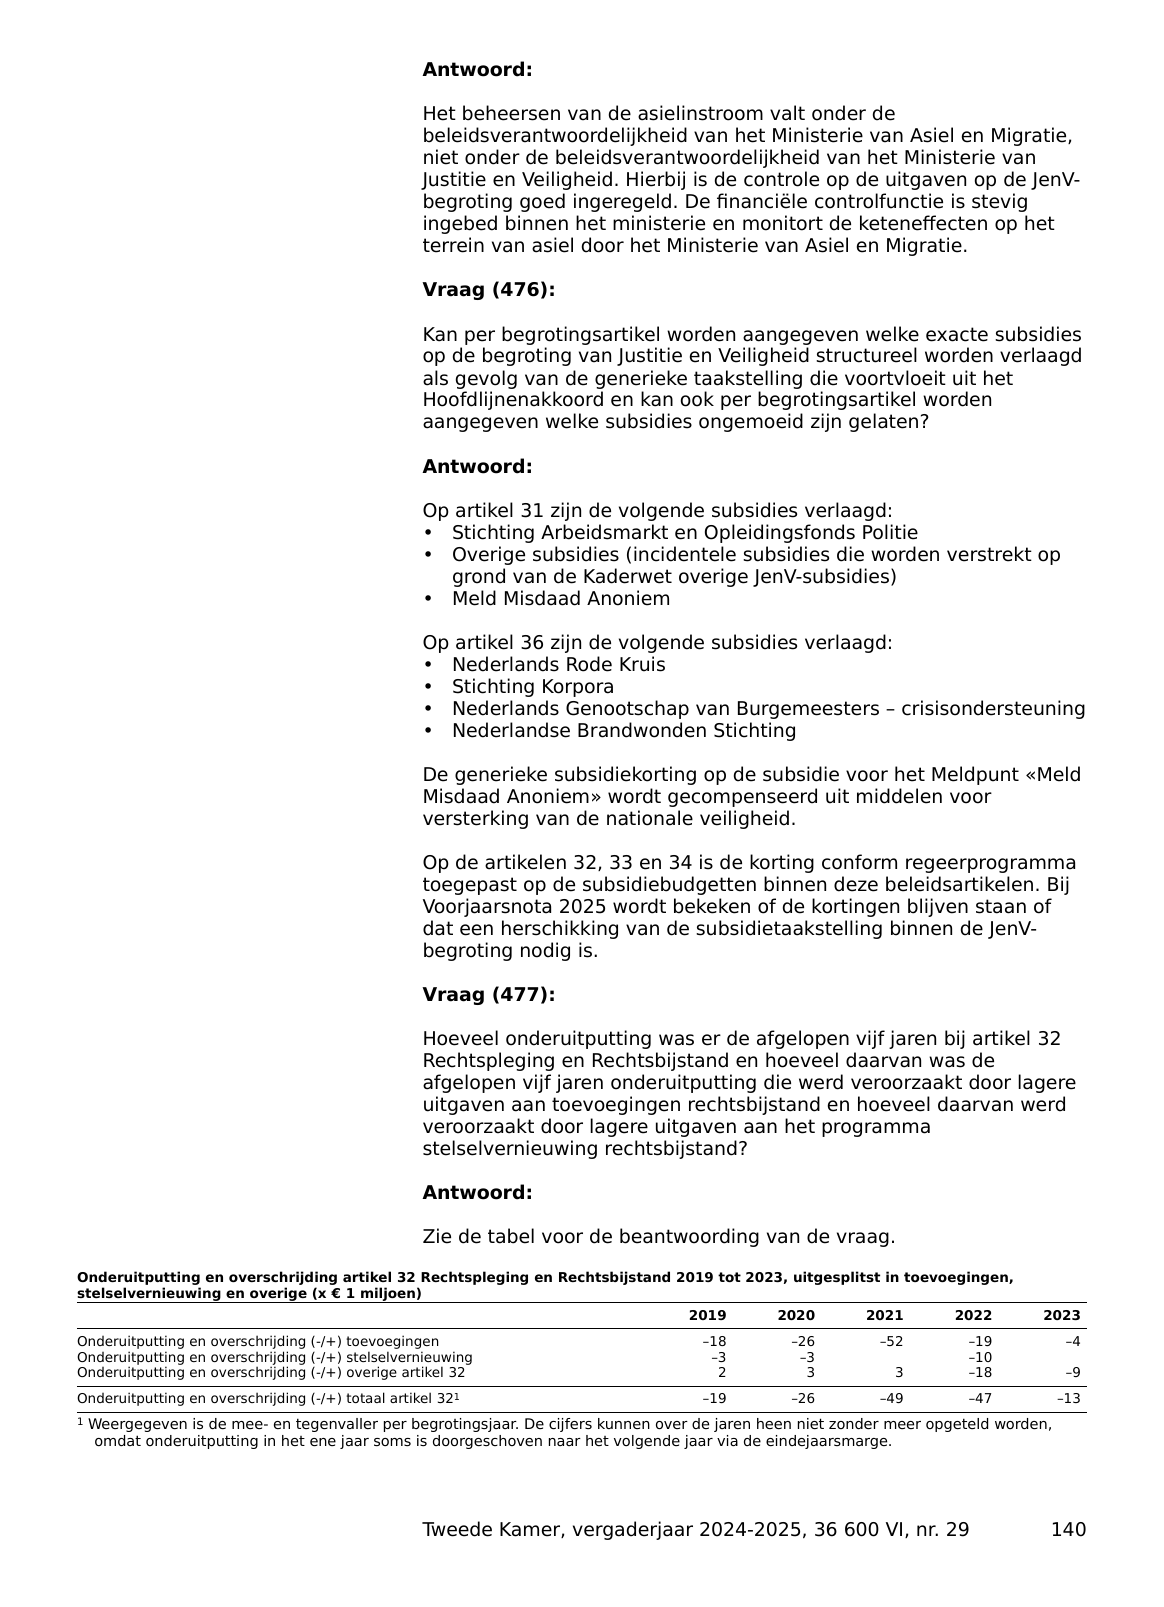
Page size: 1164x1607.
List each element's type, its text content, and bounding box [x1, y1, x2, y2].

text • Overige subsidies (incidentele subsidies die worden verstrekt op grond van de Kaderwet overige JenV-subsidies) [422, 544, 1087, 588]
table_cell –18 [909, 1365, 998, 1386]
table_cell –13 [998, 1387, 1087, 1412]
subtitle Vraag (476): [422, 279, 1087, 301]
table_cell Onderuitputting en overschrijding (-/+) totaal artikel 321 [77, 1387, 644, 1412]
table_cell –3 [732, 1349, 821, 1365]
subtitle Antwoord: [422, 1182, 1087, 1204]
table_cell [821, 1349, 909, 1365]
table_cell –3 [644, 1349, 732, 1365]
table_cell –26 [732, 1387, 821, 1412]
table_cell –4 [998, 1329, 1087, 1349]
table_cell 2023 [998, 1303, 1087, 1328]
table_cell –9 [998, 1365, 1087, 1386]
text • Meld Misdaad Anoniem [422, 588, 1087, 609]
text Zie de tabel voor de beantwoording van de vraag. [422, 1226, 1087, 1248]
text • Stichting Arbeidsmarkt en Opleidingsfonds Politie [422, 522, 1087, 544]
table_cell 1 Weergegeven is de mee- en tegenvaller per begrotingsjaar. De cijfers kunnen over de jaren heen niet zonder meer opgeteld worden, omdat onderuitputting in het ene jaar soms is doorgeschoven naar het volgende jaar via de eindejaarsmarge. [77, 1413, 1087, 1449]
table_cell [998, 1349, 1087, 1365]
table_cell –19 [909, 1329, 998, 1349]
table_cell –52 [821, 1329, 909, 1349]
table_cell 2020 [732, 1303, 821, 1328]
text Op artikel 36 zijn de volgende subsidies verlaagd: [422, 632, 1087, 654]
table_cell 2022 [909, 1303, 998, 1328]
text De generieke subsidiekorting op de subsidie voor het Meldpunt «Meld Misdaad Anoniem» wordt gecompenseerd uit middelen voor versterking van de nationale veiligheid. [422, 764, 1087, 830]
text Het beheersen van de asielinstroom valt onder de beleidsverantwoordelijkheid van het Ministerie van Asiel en Migratie, niet onder de beleidsverantwoordelijkheid van het Ministerie van Justitie en Veiligheid. Hierbij is de controle op de uitgaven op de JenV-begroting goed ingeregeld. De financiële controlfunctie is stevig ingebed binnen het ministerie en monitort de keteneffecten op het terrein van asiel door het Ministerie van Asiel en Migratie. [422, 103, 1087, 257]
table_cell Onderuitputting en overschrijding (-/+) stelselvernieuwing [77, 1349, 644, 1365]
table_cell 2021 [821, 1303, 909, 1328]
text Kan per begrotingsartikel worden aangegeven welke exacte subsidies op de begroting van Justitie en Veiligheid structureel worden verlaagd als gevolg van de generieke taakstelling die voortvloeit uit het Hoofdlijnenakkoord en kan ook per begrotingsartikel worden aangegeven welke subsidies ongemoeid zijn gelaten? [422, 323, 1087, 433]
table_cell 3 [821, 1365, 909, 1386]
table_cell 2 [644, 1365, 732, 1386]
text • Stichting Korpora [422, 676, 1087, 698]
text Op artikel 31 zijn de volgende subsidies verlaagd: [422, 500, 1087, 522]
table_cell Onderuitputting en overschrijding (-/+) overige artikel 32 [77, 1365, 644, 1386]
table_cell 2019 [644, 1303, 732, 1328]
table_cell [77, 1303, 644, 1328]
table_cell –19 [644, 1387, 732, 1412]
table_cell –26 [732, 1329, 821, 1349]
table_cell –49 [821, 1387, 909, 1412]
table_cell –10 [909, 1349, 998, 1365]
text • Nederlandse Brandwonden Stichting [422, 720, 1087, 742]
subtitle Antwoord: [422, 59, 1087, 81]
table_cell 3 [732, 1365, 821, 1386]
table_header Onderuitputting en overschrijding artikel 32 Rechtspleging en Rechtsbijstand 2019 tot 2023, uitgesplitst in toevoegingen, stelselvernieuwing en overige (x € 1 miljoen) [77, 1270, 1087, 1302]
table_cell –47 [909, 1387, 998, 1412]
subtitle Vraag (477): [422, 984, 1087, 1006]
text Hoeveel onderuitputting was er de afgelopen vijf jaren bij artikel 32 Rechtspleging en Rechtsbijstand en hoeveel daarvan was de afgelopen vijf jaren onderuitputting die werd veroorzaakt door lagere uitgaven aan toevoegingen rechtsbijstand en hoeveel daarvan werd veroorzaakt door lagere uitgaven aan het programma stelselvernieuwing rechtsbijstand? [422, 1028, 1087, 1160]
subtitle Antwoord: [422, 456, 1087, 477]
text Op de artikelen 32, 33 en 34 is de korting conform regeerprogramma toegepast op de subsidiebudgetten binnen deze beleidsartikelen. Bij Voorjaarsnota 2025 wordt bekeken of de kortingen blijven staan of dat een herschikking van de subsidietaakstelling binnen de JenV-begroting nodig is. [422, 852, 1087, 962]
text • Nederlands Rode Kruis [422, 654, 1087, 676]
table_cell –18 [644, 1329, 732, 1349]
text • Nederlands Genootschap van Burgemeesters – crisisondersteuning [422, 698, 1087, 720]
table_cell Onderuitputting en overschrijding (-/+) toevoegingen [77, 1329, 644, 1349]
